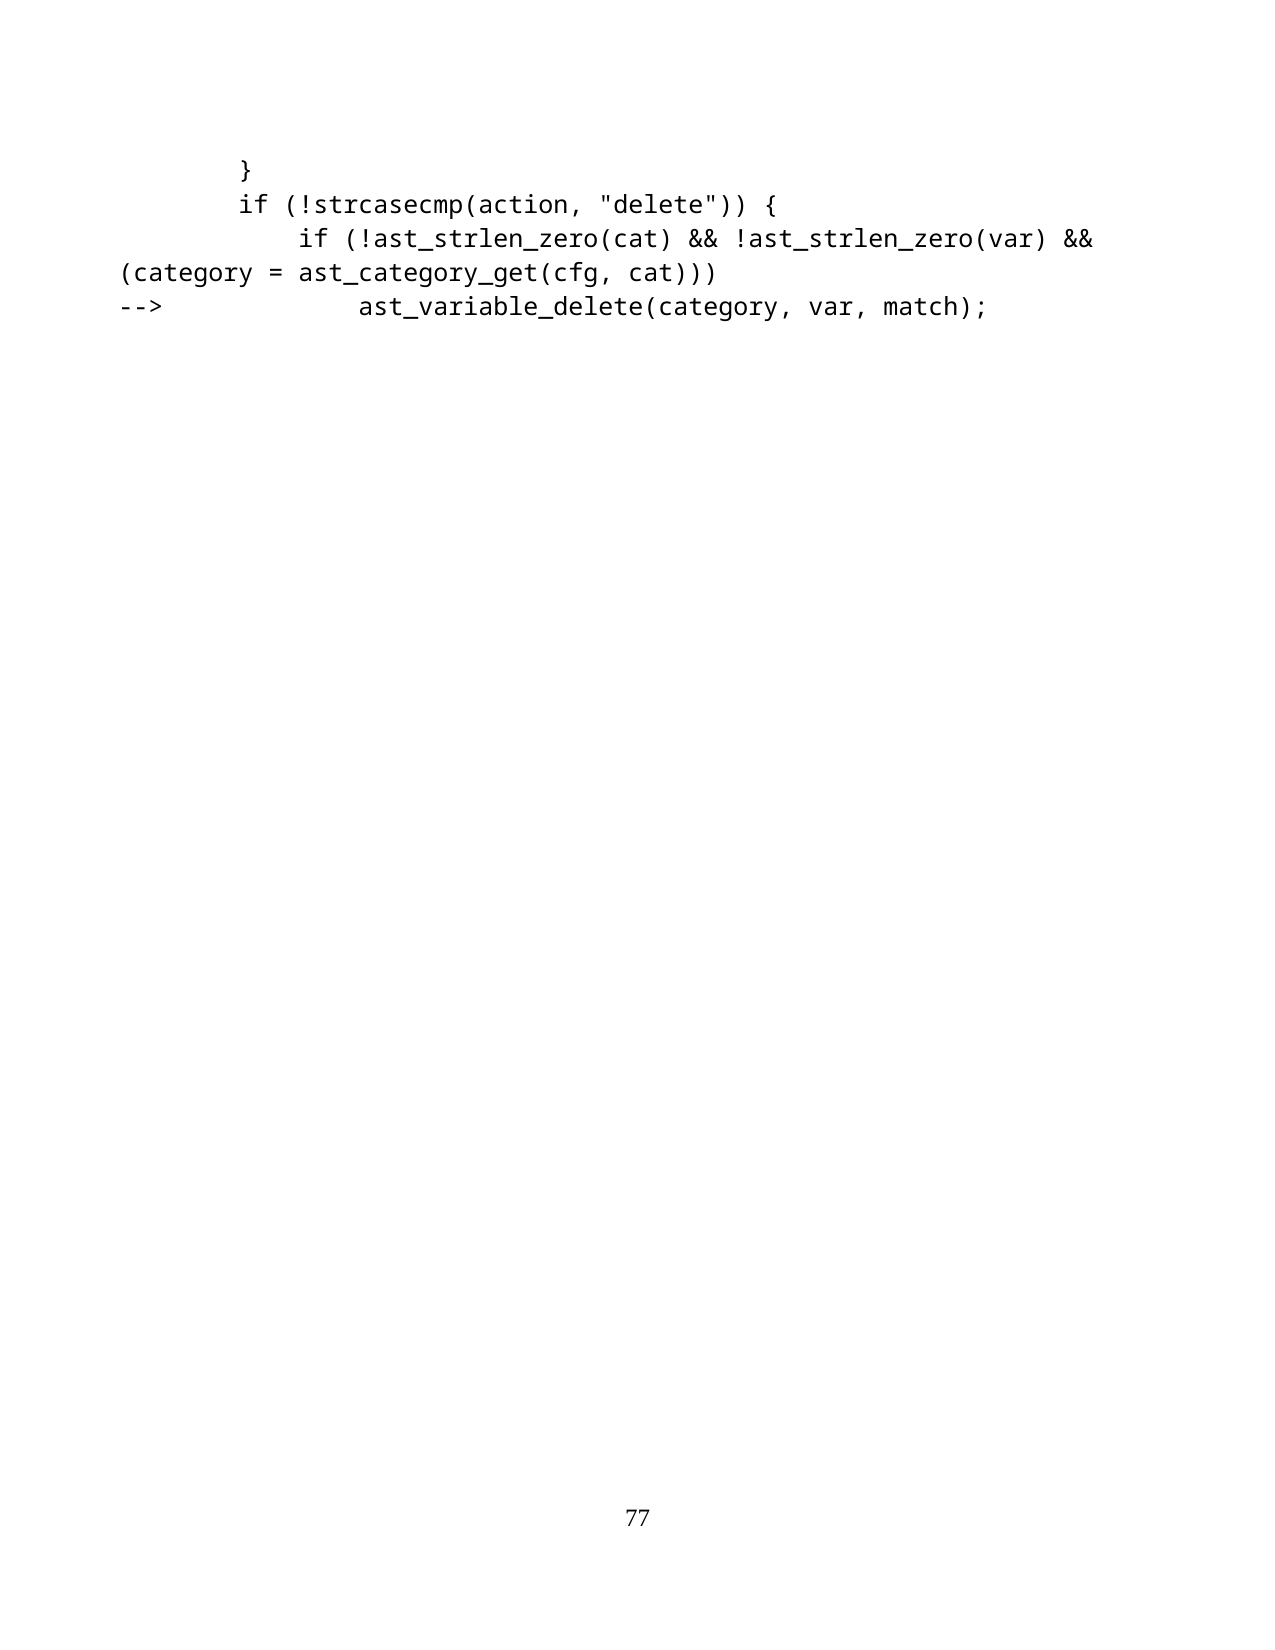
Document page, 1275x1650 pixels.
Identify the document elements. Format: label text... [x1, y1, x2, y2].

text if (!strcasecmp(action, "delete")) { [118, 186, 1157, 220]
text --> ast_variable_delete(category, var, match); [118, 288, 1157, 322]
text } [118, 152, 1157, 186]
text if (!ast_strlen_zero(cat) && !ast_strlen_zero(var) && (category = ast_category_get(cfg, cat))) [118, 220, 1157, 288]
